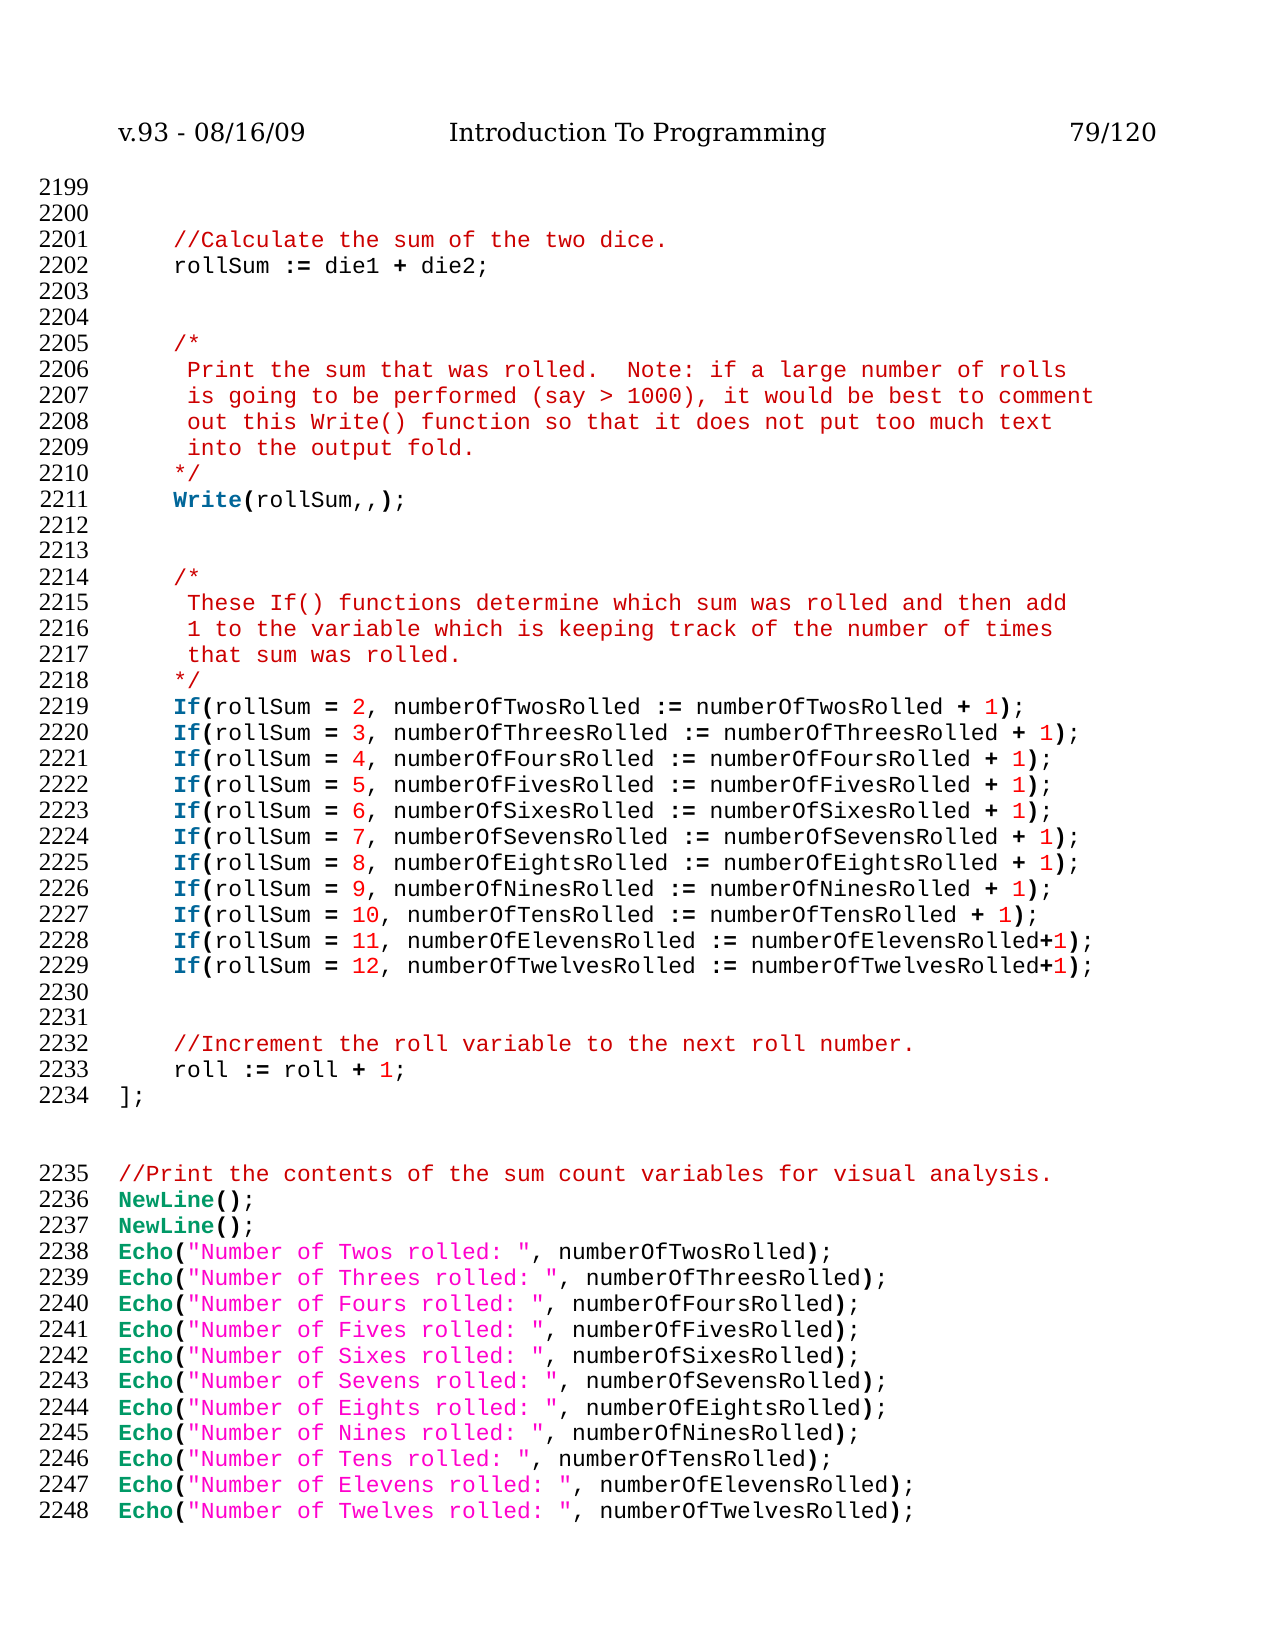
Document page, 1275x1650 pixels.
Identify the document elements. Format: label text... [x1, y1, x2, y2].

text If(rollSum = 9, numberOfNinesRolled := numberOfNinesRolled + 1); [118, 877, 1157, 903]
text If(rollSum = 8, numberOfEightsRolled := numberOfEightsRolled + 1); [118, 851, 1157, 877]
text //Print the contents of the sum count variables for visual analysis. [118, 1162, 1157, 1188]
text Echo("Number of Twos rolled: ", numberOfTwosRolled); [118, 1240, 1157, 1266]
text Echo("Number of Sixes rolled: ", numberOfSixesRolled); [118, 1344, 1157, 1370]
text Echo("Number of Elevens rolled: ", numberOfElevensRolled); [118, 1474, 1157, 1499]
text roll := roll + 1; [118, 1059, 1157, 1084]
text ]; [118, 1084, 1157, 1111]
text rollSum := die1 + die2; [118, 254, 1157, 281]
text Echo("Number of Twelves rolled: ", numberOfTwelvesRolled); [118, 1499, 1157, 1526]
text Echo("Number of Fives rolled: ", numberOfFivesRolled); [118, 1318, 1157, 1344]
text If(rollSum = 3, numberOfThreesRolled := numberOfThreesRolled + 1); [118, 721, 1157, 747]
text Echo("Number of Eights rolled: ", numberOfEightsRolled); [118, 1396, 1157, 1422]
text 1 to the variable which is keeping track of the number of times [118, 618, 1157, 644]
text Echo("Number of Tens rolled: ", numberOfTensRolled); [118, 1448, 1157, 1474]
text */ [118, 669, 1157, 696]
text If(rollSum = 11, numberOfElevensRolled := numberOfElevensRolled+1); [118, 929, 1157, 955]
text If(rollSum = 4, numberOfFoursRolled := numberOfFoursRolled + 1); [118, 747, 1157, 773]
text Echo("Number of Nines rolled: ", numberOfNinesRolled); [118, 1422, 1157, 1448]
text NewLine(); [118, 1214, 1157, 1240]
text is going to be performed (say > 1000), it would be best to comment [118, 384, 1157, 410]
text Print the sum that was rolled. Note: if a large number of rolls [118, 358, 1157, 384]
text Echo("Number of Fours rolled: ", numberOfFoursRolled); [118, 1292, 1157, 1318]
text */ [118, 462, 1157, 488]
text If(rollSum = 5, numberOfFivesRolled := numberOfFivesRolled + 1); [118, 773, 1157, 799]
text If(rollSum = 7, numberOfSevensRolled := numberOfSevensRolled + 1); [118, 825, 1157, 851]
text into the output fold. [118, 436, 1157, 462]
text NewLine(); [118, 1188, 1157, 1214]
text If(rollSum = 12, numberOfTwelvesRolled := numberOfTwelvesRolled+1); [118, 955, 1157, 981]
text If(rollSum = 6, numberOfSixesRolled := numberOfSixesRolled + 1); [118, 799, 1157, 825]
text Echo("Number of Sevens rolled: ", numberOfSevensRolled); [118, 1370, 1157, 1396]
text If(rollSum = 2, numberOfTwosRolled := numberOfTwosRolled + 1); [118, 696, 1157, 721]
text /* [118, 332, 1157, 358]
text /* [118, 566, 1157, 592]
text Echo("Number of Threes rolled: ", numberOfThreesRolled); [118, 1266, 1157, 1292]
text These If() functions determine which sum was rolled and then add [118, 592, 1157, 618]
text If(rollSum = 10, numberOfTensRolled := numberOfTensRolled + 1); [118, 903, 1157, 929]
text //Calculate the sum of the two dice. [118, 229, 1157, 254]
text that sum was rolled. [118, 644, 1157, 669]
text //Increment the roll variable to the next roll number. [118, 1033, 1157, 1059]
text Write(rollSum,,); [118, 488, 1157, 514]
text out this Write() function so that it does not put too much text [118, 410, 1157, 436]
